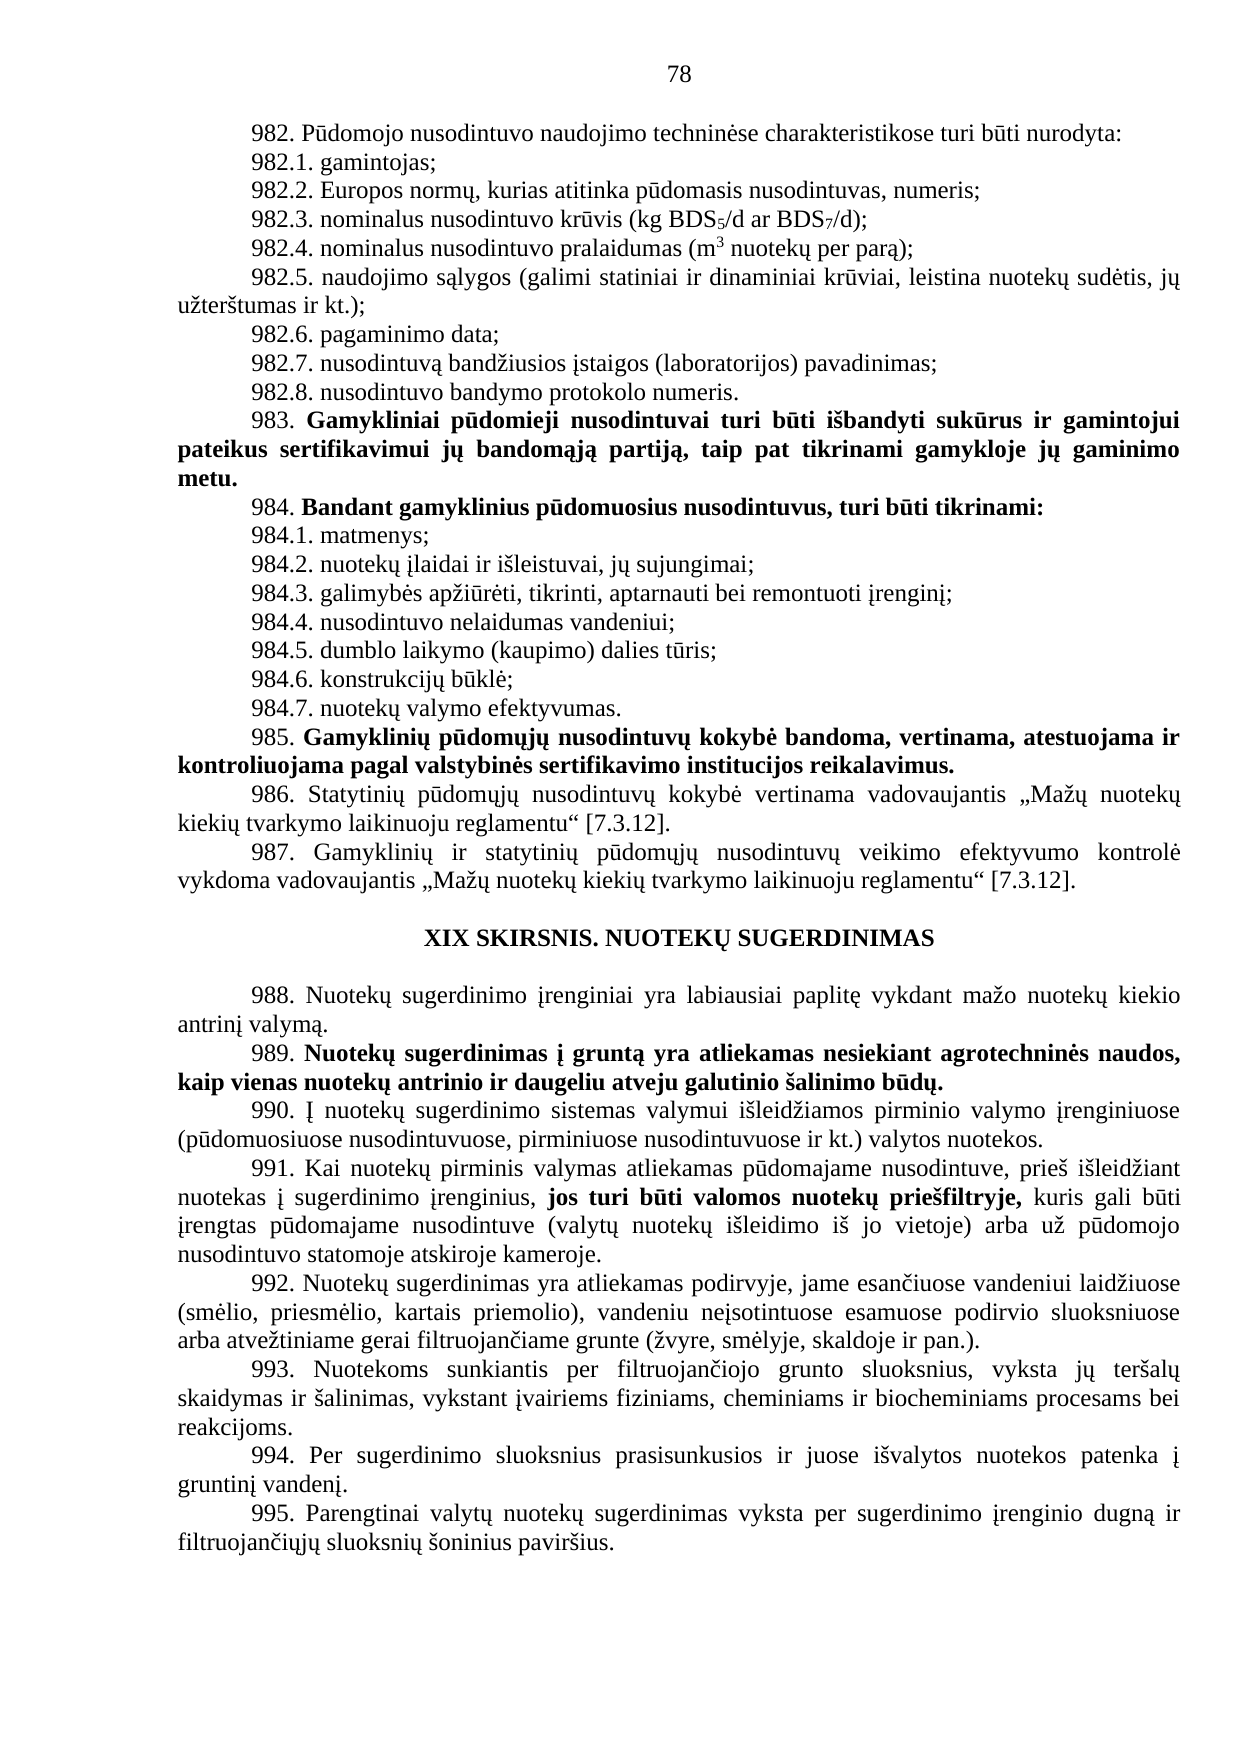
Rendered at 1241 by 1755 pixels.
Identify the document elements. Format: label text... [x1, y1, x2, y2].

text 982.1. gamintojas; [177, 147, 1181, 176]
text 991. Kai nuotekų pirminis valymas atliekamas pūdomajame nusodintuve, prieš išleidžiant nuotekas į sugerdinimo įrenginius, jos turi būti valomos nuotekų priešfiltryje, kuris gali būti įrengtas pūdomajame nusodintuve (valytų nuotekų išleidimo iš jo vietoje) arba už pūdomojo nusodintuvo statomoje atskiroje kameroje. [177, 1153, 1181, 1268]
text 990. Į nuotekų sugerdinimo sistemas valymui išleidžiamos pirminio valymo įrenginiuose (pūdomuosiuose nusodintuvuose, pirminiuose nusodintuvuose ir kt.) valytos nuotekos. [177, 1096, 1181, 1153]
text 982.5. naudojimo sąlygos (galimi statiniai ir dinaminiai krūviai, leistina nuotekų sudėtis, jų užterštumas ir kt.); [177, 262, 1181, 319]
text 984.1. matmenys; [177, 521, 1181, 549]
text 992. Nuotekų sugerdinimas yra atliekamas podirvyje, jame esančiuose vandeniui laidžiuose (smėlio, priesmėlio, kartais priemolio), vandeniu neįsotintuose esamuose podirvio sluoksniuose arba atvežtiniame gerai filtruojančiame grunte (žvyre, smėlyje, skaldoje ir pan.). [177, 1268, 1181, 1354]
text 982.2. Europos normų, kurias atitinka pūdomasis nusodintuvas, numeris; [177, 176, 1181, 204]
text XIX SKIRSNIS. NUOTEKŲ SUGERDINIMAS [177, 923, 1181, 952]
text 994. Per sugerdinimo sluoksnius prasisunkusios ir juose išvalytos nuotekos patenka į gruntinį vandenį. [177, 1441, 1181, 1498]
text 984.7. nuotekų valymo efektyvumas. [177, 693, 1181, 722]
text 993. Nuotekoms sunkiantis per filtruojančiojo grunto sluoksnius, vyksta jų teršalų skaidymas ir šalinimas, vykstant įvairiems fiziniams, cheminiams ir biocheminiams procesams bei reakcijoms. [177, 1354, 1181, 1441]
text 986. Statytinių pūdomųjų nusodintuvų kokybė vertinama vadovaujantis „Mažų nuotekų kiekių tvarkymo laikinuoju reglamentu“ [7.3.12]. [177, 779, 1181, 837]
text 982.8. nusodintuvo bandymo protokolo numeris. [177, 377, 1181, 406]
text 988. Nuotekų sugerdinimo įrenginiai yra labiausiai paplitę vykdant mažo nuotekų kiekio antrinį valymą. [177, 981, 1181, 1038]
text 995. Parengtinai valytų nuotekų sugerdinimas vyksta per sugerdinimo įrenginio dugną ir filtruojančiųjų sluoksnių šoninius paviršius. [177, 1498, 1181, 1556]
text 982.6. pagaminimo data; [177, 319, 1181, 348]
text 982.4. nominalus nusodintuvo pralaidumas (m3 nuotekų per parą); [177, 233, 1181, 262]
text 985. Gamyklinių pūdomųjų nusodintuvų kokybė bandoma, vertinama, atestuojama ir kontroliuojama pagal valstybinės sertifikavimo institucijos reikalavimus. [177, 722, 1181, 779]
text 984.4. nusodintuvo nelaidumas vandeniui; [177, 607, 1181, 636]
text 984.5. dumblo laikymo (kaupimo) dalies tūris; [177, 636, 1181, 664]
text 984.6. konstrukcijų būklė; [177, 664, 1181, 693]
text 984. Bandant gamyklinius pūdomuosius nusodintuvus, turi būti tikrinami: [177, 492, 1181, 521]
text 983. Gamykliniai pūdomieji nusodintuvai turi būti išbandyti sukūrus ir gamintojui pateikus sertifikavimui jų bandomąją partiją, taip pat tikrinami gamykloje jų gaminimo metu. [177, 406, 1181, 492]
text 982.3. nominalus nusodintuvo krūvis (kg BDS5/d ar BDS7/d); [177, 204, 1181, 233]
text 982. Pūdomojo nusodintuvo naudojimo techninėse charakteristikose turi būti nurodyta: [177, 118, 1181, 147]
text 987. Gamyklinių ir statytinių pūdomųjų nusodintuvų veikimo efektyvumo kontrolė vykdoma vadovaujantis „Mažų nuotekų kiekių tvarkymo laikinuoju reglamentu“ [7.3.12]. [177, 837, 1181, 894]
text 984.3. galimybės apžiūrėti, tikrinti, aptarnauti bei remontuoti įrenginį; [177, 578, 1181, 607]
text 982.7. nusodintuvą bandžiusios įstaigos (laboratorijos) pavadinimas; [177, 348, 1181, 377]
text 984.2. nuotekų įlaidai ir išleistuvai, jų sujungimai; [177, 549, 1181, 578]
text 989. Nuotekų sugerdinimas į gruntą yra atliekamas nesiekiant agrotechninės naudos, kaip vienas nuotekų antrinio ir daugeliu atveju galutinio šalinimo būdų. [177, 1038, 1181, 1096]
